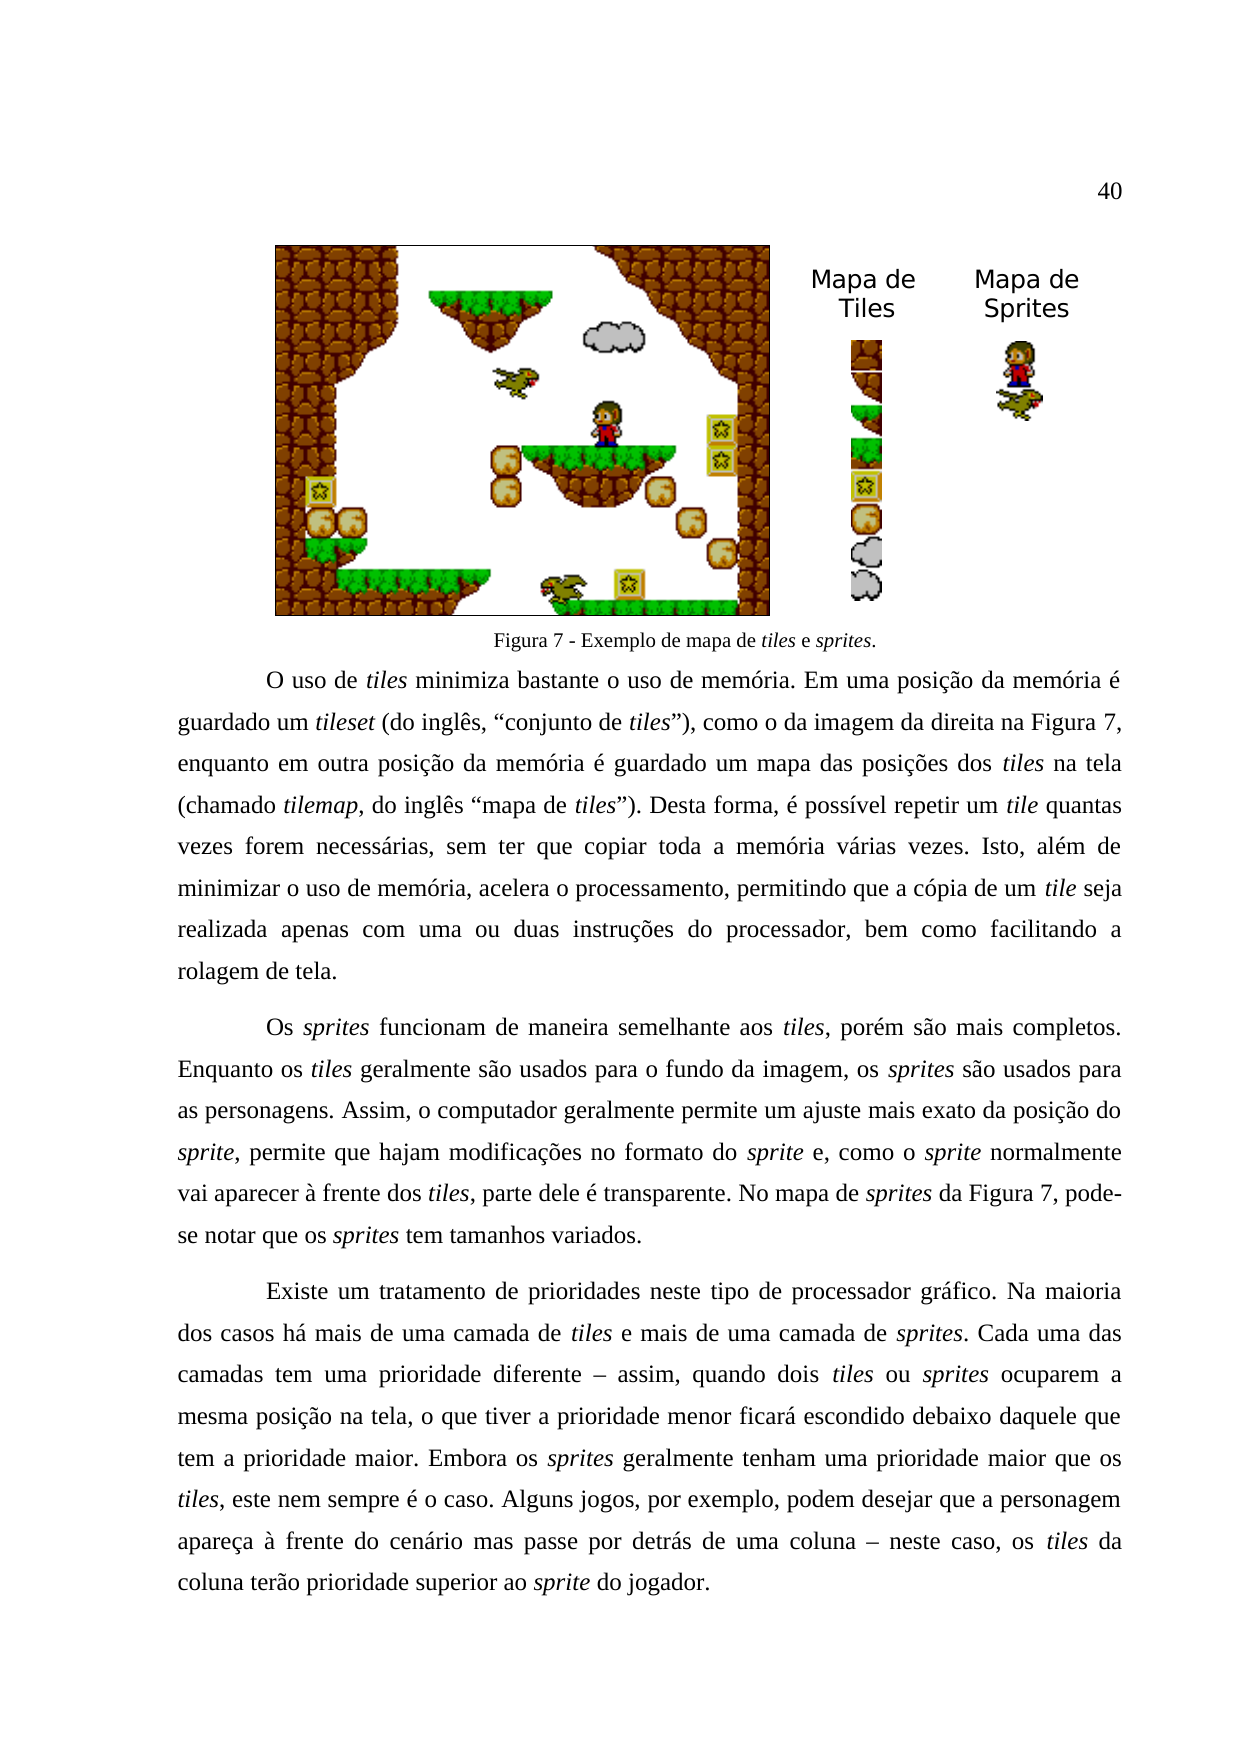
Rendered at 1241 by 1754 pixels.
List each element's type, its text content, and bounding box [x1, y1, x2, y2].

text Os sprites funcionam de maneira semelhante aos tiles, porém são mais completos. Enquanto os tiles geralmente são usados para o fundo da imagem, os sprites são usados para as personagens. Assim, o computador geralmente permite um ajuste mais exato da posição do sprite, permite que hajam modificações no formato do sprite e, como o sprite normalmente vai aparecer à frente dos tiles, parte dele é transparente. No mapa de sprites da Figura 7, pode-se notar que os sprites tem tamanhos variados. [177, 1013, 1122, 1249]
text O uso de tiles minimiza bastante o uso de memória. Em uma posição da memória é guardado um tileset (do inglês, “conjunto de tiles”), como o da imagem da direita na Figura 7, enquanto em outra posição da memória é guardado um mapa das posições dos tiles na tela (chamado tilemap, do inglês “mapa de tiles”). Desta forma, é possível repetir um tile quantas vezes forem necessárias, sem ter que copiar toda a memória várias vezes. Isto, além de minimizar o uso de memória, acelera o processamento, permitindo que a cópia de um tile seja realizada apenas com uma ou duas instruções do processador, bem como facilitando a rolagem de tela. [177, 234, 1122, 985]
text Figura 7 - Exemplo de mapa de tiles e sprites. [275, 258, 1095, 652]
text Existe um tratamento de prioridades neste tipo de processador gráfico. Na maioria dos casos há mais de uma camada de tiles e mais de uma camada de sprites. Cada uma das camadas tem uma prioridade diferente – assim, quando dois tiles ou sprites ocuparem a mesma posição na tela, o que tiver a prioridade menor ficará escondido debaixo daquele que tem a prioridade maior. Embora os sprites geralmente tenham uma prioridade maior que os tiles, este nem sempre é o caso. Alguns jogos, por exemplo, podem desejar que a personagem apareça à frente do cenário mas passe por detrás de uma coluna – neste caso, os tiles da coluna terão prioridade superior ao sprite do jogador. [177, 1277, 1122, 1596]
